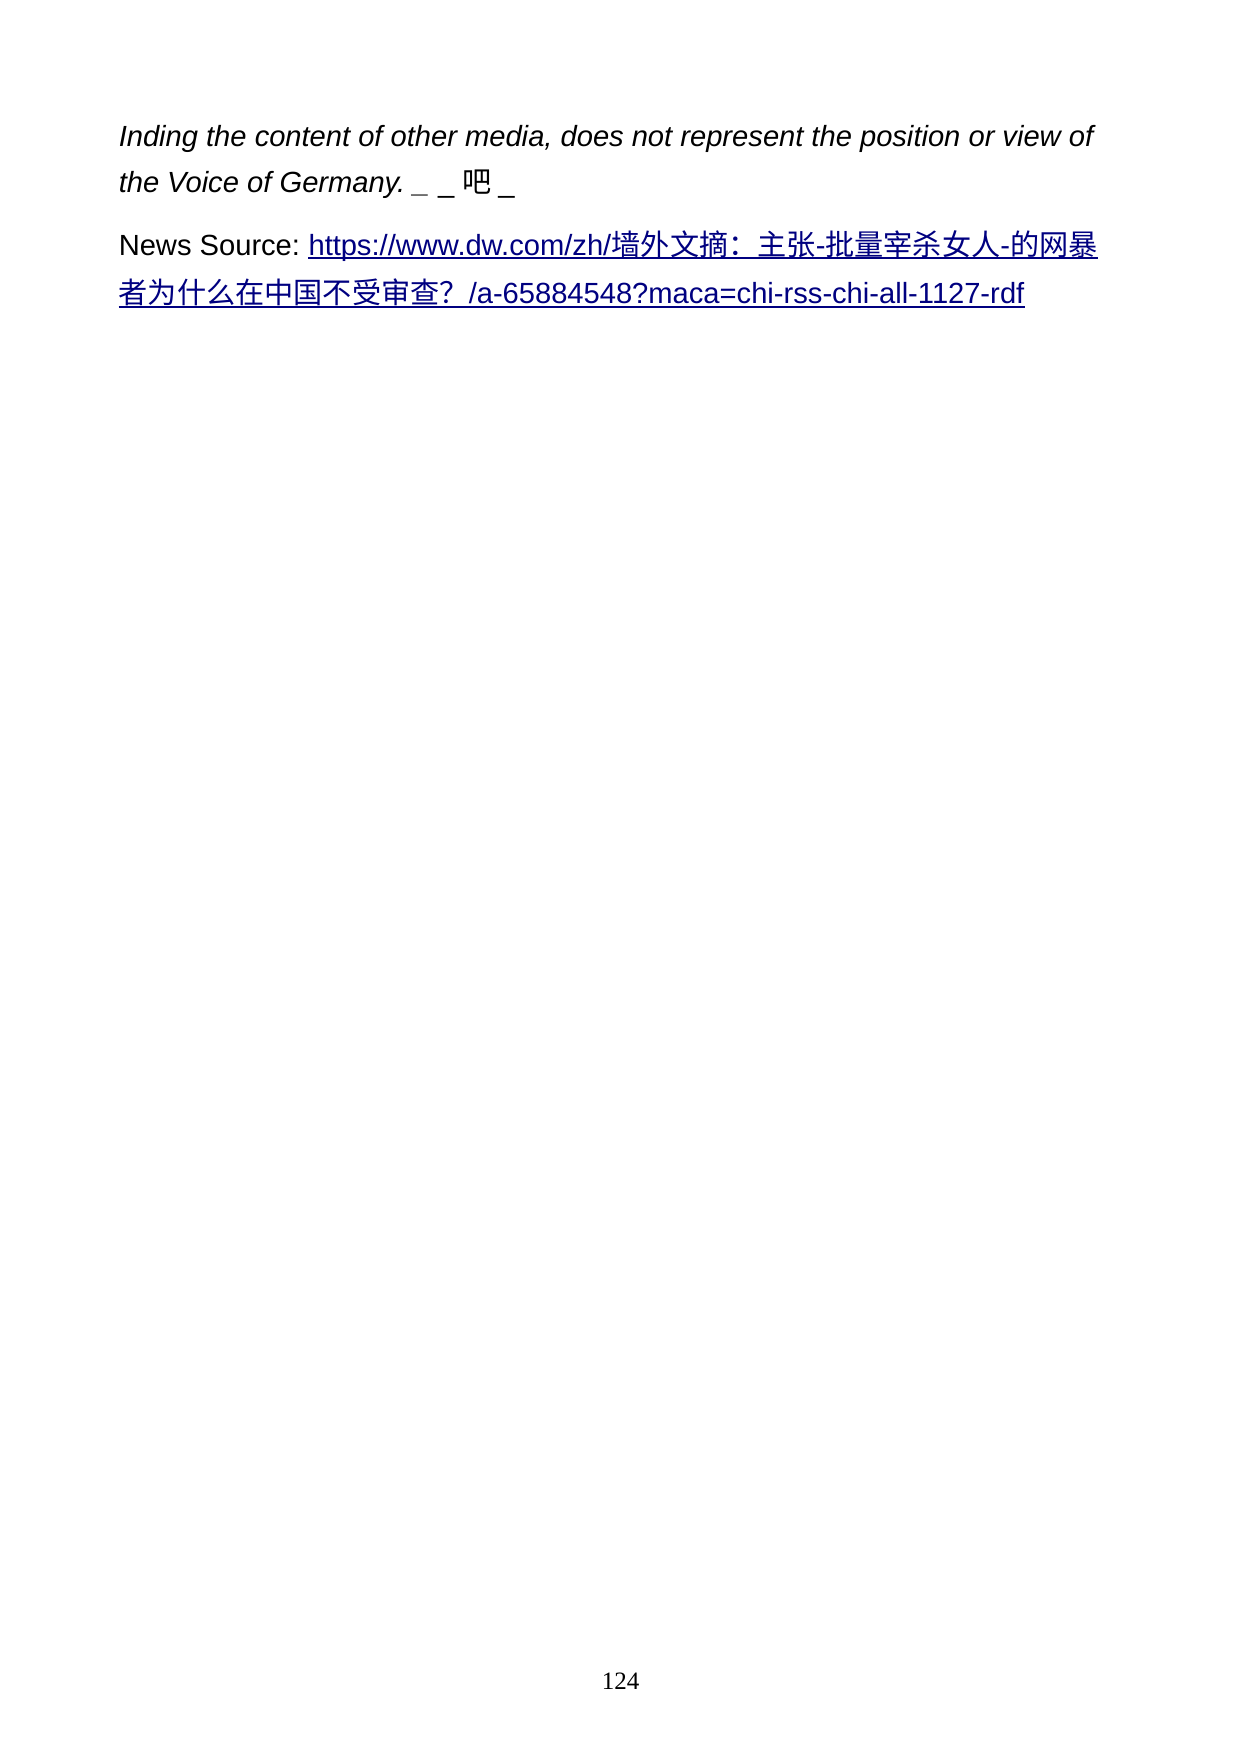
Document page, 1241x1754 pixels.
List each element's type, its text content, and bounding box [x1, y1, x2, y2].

text News Source: https://www.dw.com/zh/墙外文摘：主张-批量宰杀女人-的网暴者为什么在中国不受审查？/a-65884548?maca=chi-rss-chi-all-1127-rdf [118, 221, 1122, 312]
text Inding the content of other media, does not represent the position or view of the Voice of Germany. _ _ 吧 _ [118, 118, 1122, 201]
